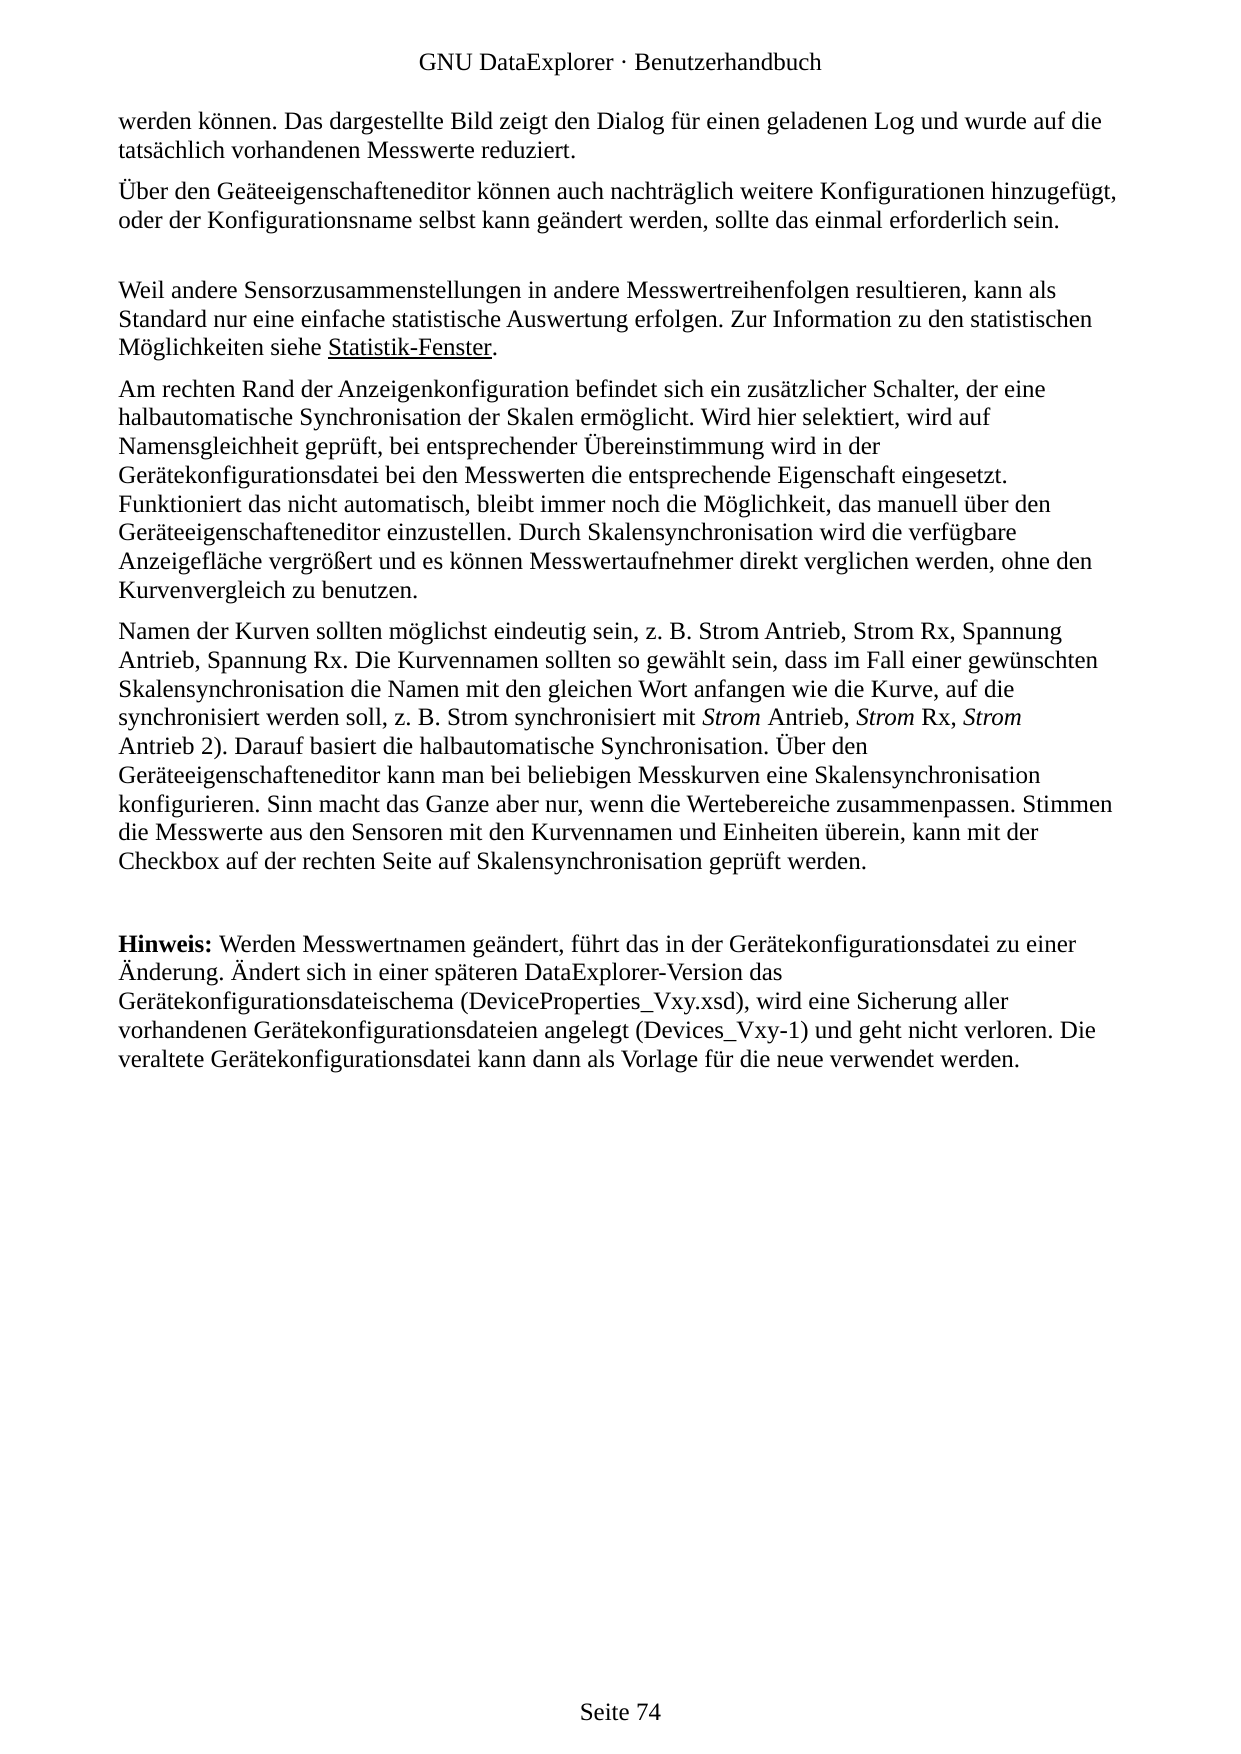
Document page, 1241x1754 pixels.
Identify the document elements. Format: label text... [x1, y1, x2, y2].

text Namen der Kurven sollten möglichst eindeutig sein, z. B. Strom Antrieb, Strom Rx, Spannung Antrieb, Spannung Rx. Die Kurvennamen sollten so gewählt sein, dass im Fall einer gewünschten Skalensynchronisation die Namen mit den gleichen Wort anfangen wie die Kurve, auf die synchronisiert werden soll, z. B. Strom synchronisiert mit Strom Antrieb, Strom Rx, Strom Antrieb 2). Darauf basiert die halbautomatische Synchronisation. Über den Geräteeigenschafteneditor kann man bei beliebigen Messkurven eine Skalensynchronisation konfigurieren. Sinn macht das Ganze aber nur, wenn die Wertebereiche zusammenpassen. Stimmen die Messwerte aus den Sensoren mit den Kurvennamen und Einheiten überein, kann mit der Checkbox auf der rechten Seite auf Skalensynchronisation geprüft werden. [118, 616, 1122, 875]
text Weil andere Sensorzusammenstellungen in andere Messwertreihenfolgen resultieren, kann als Standard nur eine einfache statistische Auswertung erfolgen. Zur Information zu den statistischen Möglichkeiten siehe Statistik-Fenster. [118, 246, 1122, 361]
text Am rechten Rand der Anzeigenkonfiguration befindet sich ein zusätzlicher Schalter, der eine halbautomatische Synchronisation der Skalen ermöglicht. Wird hier selektiert, wird auf Namensgleichheit geprüft, bei entsprechender Übereinstimmung wird in der Gerätekonfigurationsdatei bei den Messwerten die entsprechende Eigenschaft eingesetzt. Funktioniert das nicht automatisch, bleibt immer noch die Möglichkeit, das manuell über den Geräteeigenschafteneditor einzustellen. Durch Skalensynchronisation wird die verfügbare Anzeigefläche vergrößert und es können Messwertaufnehmer direkt verglichen werden, ohne den Kurvenvergleich zu benutzen. [118, 374, 1122, 604]
text Hinweis: Werden Messwertnamen geändert, führt das in der Gerätekonfigurationsdatei zu einer Änderung. Ändert sich in einer späteren DataExplorer-Version das Gerätekonfigurationsdateischema (DeviceProperties_Vxy.xsd), wird eine Sicherung aller vorhandenen Gerätekonfigurationsdateien angelegt (Devices_Vxy-1) und geht nicht verloren. Die veraltete Gerätekonfigurationsdatei kann dann als Vorlage für die neue verwendet werden. [118, 929, 1122, 1072]
text Über den Geäteeigenschafteneditor können auch nachträglich weitere Konfigurationen hinzugefügt, oder der Konfigurationsname selbst kann geändert werden, sollte das einmal erforderlich sein. [118, 176, 1122, 234]
text werden können. Das dargestellte Bild zeigt den Dialog für einen geladenen Log und wurde auf die tatsächlich vorhandenen Messwerte reduziert. [118, 106, 1122, 164]
